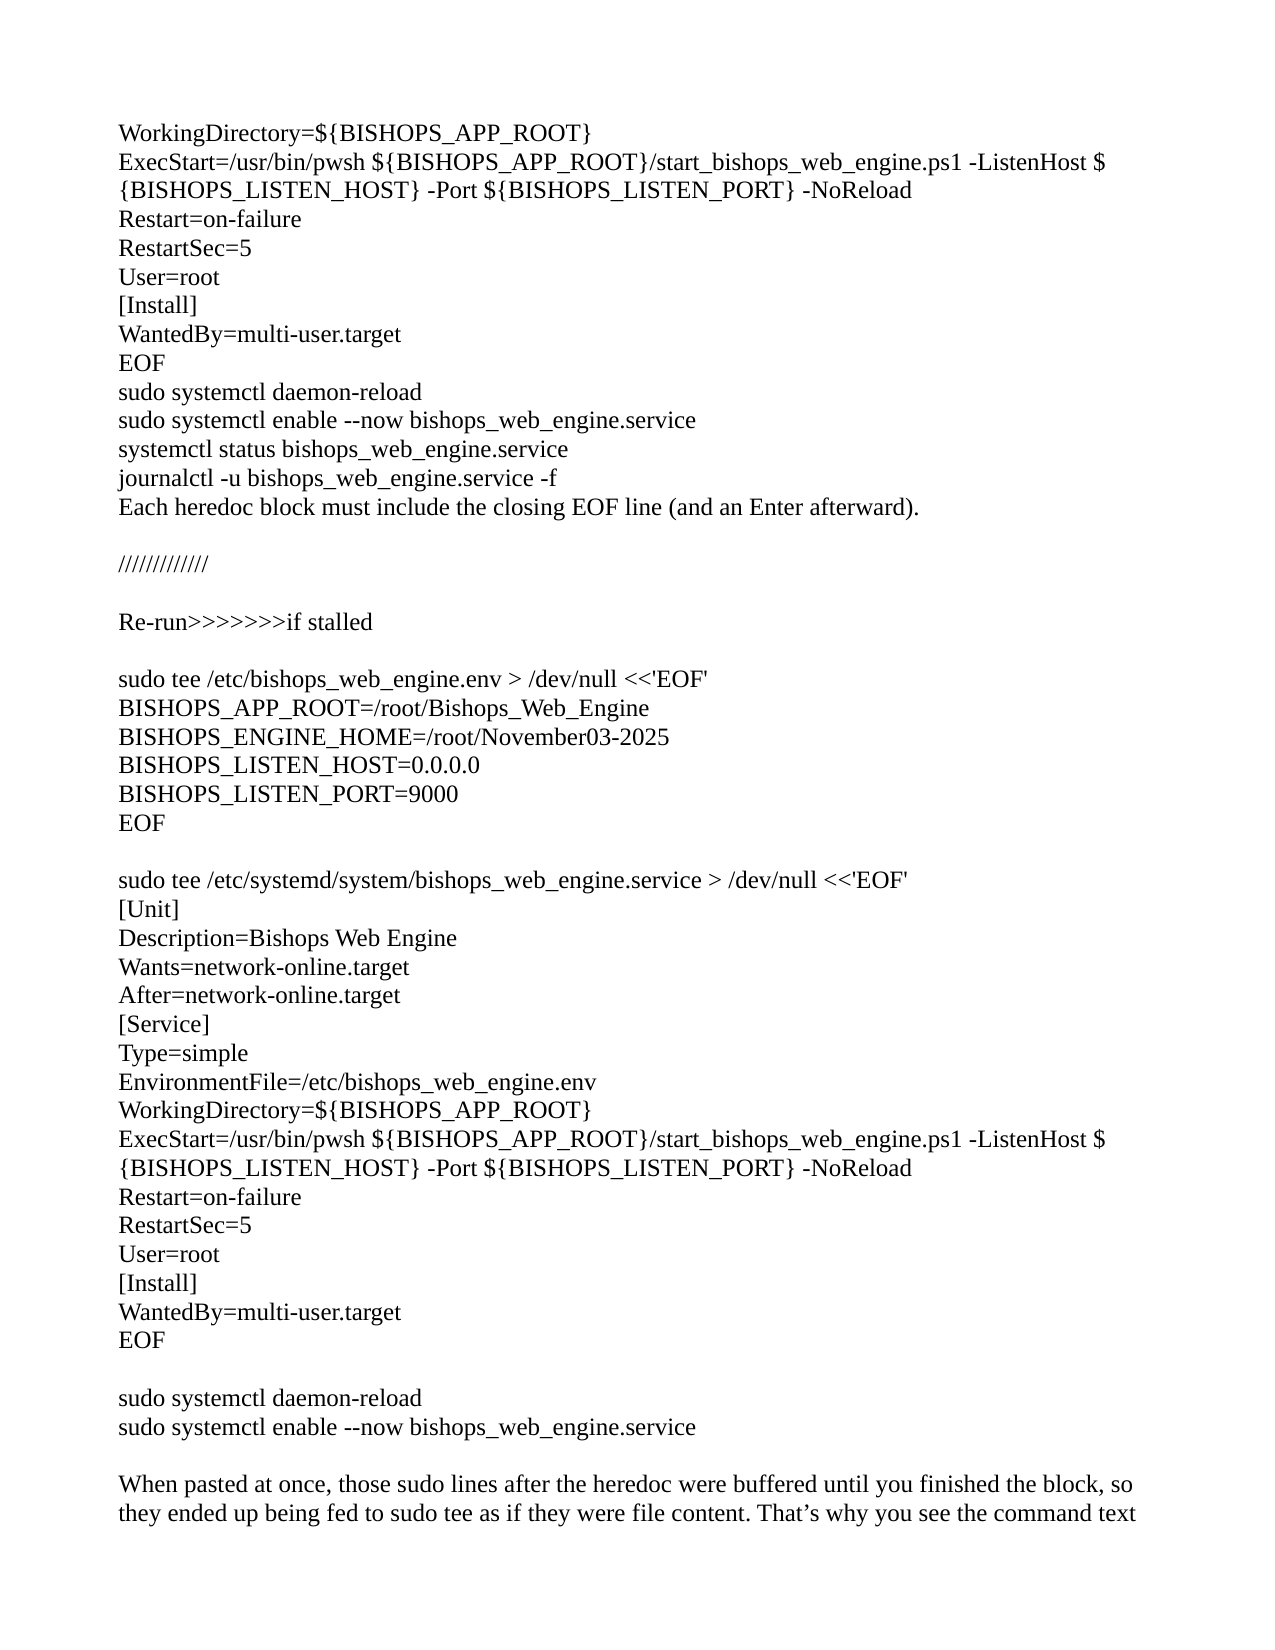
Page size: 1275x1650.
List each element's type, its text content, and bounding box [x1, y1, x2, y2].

text EOF [118, 348, 1157, 377]
text After=network-online.target [118, 981, 1157, 1009]
text ///////////// [118, 549, 1157, 578]
text systemctl status bishops_web_engine.service [118, 434, 1157, 463]
text Each heredoc block must include the closing EOF line (and an Enter afterward). [118, 492, 1157, 521]
text Wants=network-online.target [118, 952, 1157, 981]
text sudo tee /etc/bishops_web_engine.env > /dev/null <<'EOF' [118, 664, 1157, 693]
text sudo systemctl enable --now bishops_web_engine.service [118, 1412, 1157, 1441]
text Re-run>>>>>>>if stalled [118, 607, 1157, 636]
text WorkingDirectory=${BISHOPS_APP_ROOT} [118, 1096, 1157, 1124]
text Type=simple [118, 1038, 1157, 1067]
text Restart=on-failure [118, 1182, 1157, 1211]
text WorkingDirectory=${BISHOPS_APP_ROOT} [118, 118, 1157, 147]
text RestartSec=5 [118, 233, 1157, 262]
text ExecStart=/usr/bin/pwsh ${BISHOPS_APP_ROOT}/start_bishops_web_engine.ps1 -ListenHost ${BISHOPS_LISTEN_HOST} -Port ${BISHOPS_LISTEN_PORT} -NoReload [118, 1124, 1157, 1182]
text BISHOPS_LISTEN_HOST=0.0.0.0 [118, 751, 1157, 779]
text EnvironmentFile=/etc/bishops_web_engine.env [118, 1067, 1157, 1096]
text ExecStart=/usr/bin/pwsh ${BISHOPS_APP_ROOT}/start_bishops_web_engine.ps1 -ListenHost ${BISHOPS_LISTEN_HOST} -Port ${BISHOPS_LISTEN_PORT} -NoReload [118, 147, 1157, 204]
text EOF [118, 1326, 1157, 1354]
text [Install] [118, 291, 1157, 319]
text [Unit] [118, 894, 1157, 923]
text sudo tee /etc/systemd/system/bishops_web_engine.service > /dev/null <<'EOF' [118, 866, 1157, 894]
text journalctl -u bishops_web_engine.service -f [118, 463, 1157, 492]
text WantedBy=multi-user.target [118, 1297, 1157, 1326]
text User=root [118, 1239, 1157, 1268]
text [Install] [118, 1268, 1157, 1297]
text sudo systemctl daemon-reload [118, 1383, 1157, 1412]
text sudo systemctl enable --now bishops_web_engine.service [118, 406, 1157, 434]
text When pasted at once, those sudo lines after the heredoc were buffered until you finished the block, so they ended up being fed to sudo tee as if they were file content. That’s why you see the command text [118, 1469, 1157, 1527]
text Description=Bishops Web Engine [118, 923, 1157, 952]
text EOF [118, 808, 1157, 837]
text BISHOPS_LISTEN_PORT=9000 [118, 779, 1157, 808]
text Restart=on-failure [118, 204, 1157, 233]
text User=root [118, 262, 1157, 291]
text [Service] [118, 1009, 1157, 1038]
text BISHOPS_ENGINE_HOME=/root/November03-2025 [118, 722, 1157, 751]
text WantedBy=multi-user.target [118, 319, 1157, 348]
text BISHOPS_APP_ROOT=/root/Bishops_Web_Engine [118, 693, 1157, 722]
text sudo systemctl daemon-reload [118, 377, 1157, 406]
text RestartSec=5 [118, 1211, 1157, 1239]
